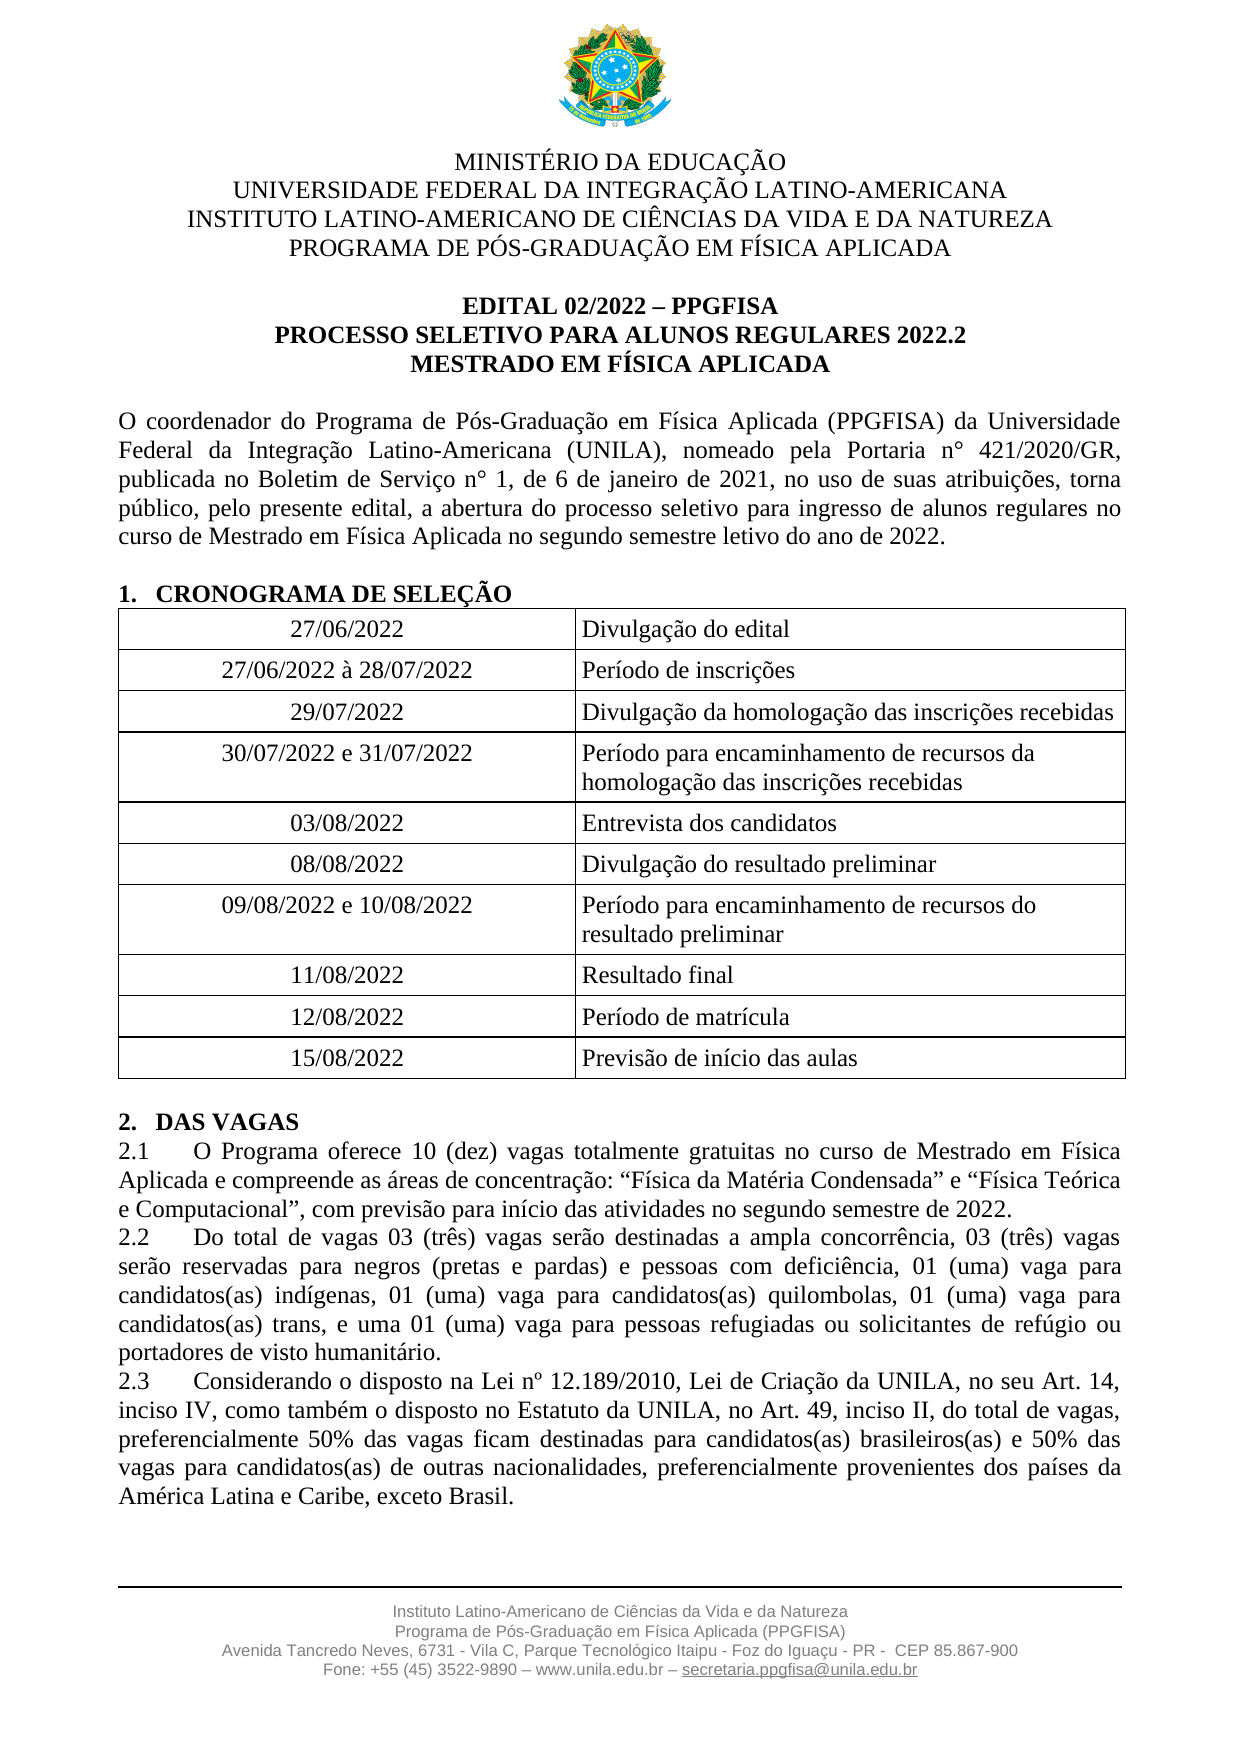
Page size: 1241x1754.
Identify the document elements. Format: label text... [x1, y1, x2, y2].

picture [643, 113, 651, 119]
text PROCESSO SELETIVO PARA ALUNOS REGULARES 2022.2 [118, 320, 1122, 349]
table_cell Divulgação do resultado preliminar [576, 844, 1125, 884]
list O Programa oferece 10 (dez) vagas totalmente gratuitas no curso de Mestrado em Física Aplicada e compreende as áreas de concentração: “Física da Matéria Condensada” e “Física Teórica e Computacional”, com previsão para início das atividades no segundo semestre de 2022. [118, 1136, 1122, 1222]
table_cell Divulgação da homologação das inscrições recebidas [576, 691, 1125, 731]
picture [638, 106, 651, 114]
table_cell Resultado final [576, 955, 1125, 995]
list CRONOGRAMA DE SELEÇÃO [118, 579, 1122, 608]
text O coordenador do Programa de Pós-Graduação em Física Aplicada (PPGFISA) da Universidade Federal da Integração Latino-Americana (UNILA), nomeado pela Portaria n° 421/2020/GR, publicada no Boletim de Serviço n° 1, de 6 de janeiro de 2021, no uso de suas atribuições, torna público, pelo presente edital, a abertura do processo seletivo para ingresso de alunos regulares no curso de Mestrado em Física Aplicada no segundo semestre letivo do ano de 2022. [118, 406, 1122, 550]
text EDITAL 02/2022 – PPGFISA [118, 291, 1122, 320]
table_cell 27/06/2022 à 28/07/2022 [119, 650, 575, 690]
table_cell 08/08/2022 [119, 844, 575, 884]
table_cell 12/08/2022 [119, 996, 575, 1036]
table_cell Entrevista dos candidatos [576, 803, 1125, 843]
list DAS VAGAS [118, 1107, 1122, 1136]
table_cell Previsão de início das aulas [576, 1038, 1125, 1078]
table_cell 29/07/2022 [119, 691, 575, 731]
table_header 27/06/2022 [119, 609, 575, 649]
table_cell Período de inscrições [576, 650, 1125, 690]
table_header Divulgação do edital [576, 609, 1125, 649]
table_cell Período para encaminhamento de recursos do resultado preliminar [576, 885, 1125, 954]
table_cell 15/08/2022 [119, 1038, 575, 1078]
table_cell 11/08/2022 [119, 955, 575, 995]
list Do total de vagas 03 (três) vagas serão destinadas a ampla concorrência, 03 (três) vagas serão reservadas para negros (pretas e pardas) e pessoas com deficiência, 01 (uma) vaga para candidatos(as) indígenas, 01 (uma) vaga para candidatos(as) quilombolas, 01 (uma) vaga para candidatos(as) trans, e uma 01 (uma) vaga para pessoas refugiadas ou solicitantes de refúgio ou portadores de visto humanitário. [118, 1222, 1122, 1366]
table_cell 03/08/2022 [119, 803, 575, 843]
list Considerando o disposto na Lei nº 12.189/2010, Lei de Criação da UNILA, no seu Art. 14, inciso IV, como também o disposto no Estatuto da UNILA, no Art. 49, inciso II, do total de vagas, preferencialmente 50% das vagas ficam destinadas para candidatos(as) brasileiros(as) e 50% das vagas para candidatos(as) de outras nacionalidades, preferencialmente provenientes dos países da América Latina e Caribe, exceto Brasil. [118, 1366, 1122, 1510]
text MESTRADO EM FÍSICA APLICADA [118, 349, 1122, 378]
table_cell 09/08/2022 e 10/08/2022 [119, 885, 575, 954]
table_cell Período para encaminhamento de recursos da homologação das inscrições recebidas [576, 733, 1125, 801]
table_cell 30/07/2022 e 31/07/2022 [119, 733, 575, 801]
table_cell Período de matrícula [576, 996, 1125, 1036]
picture [558, 24, 672, 127]
